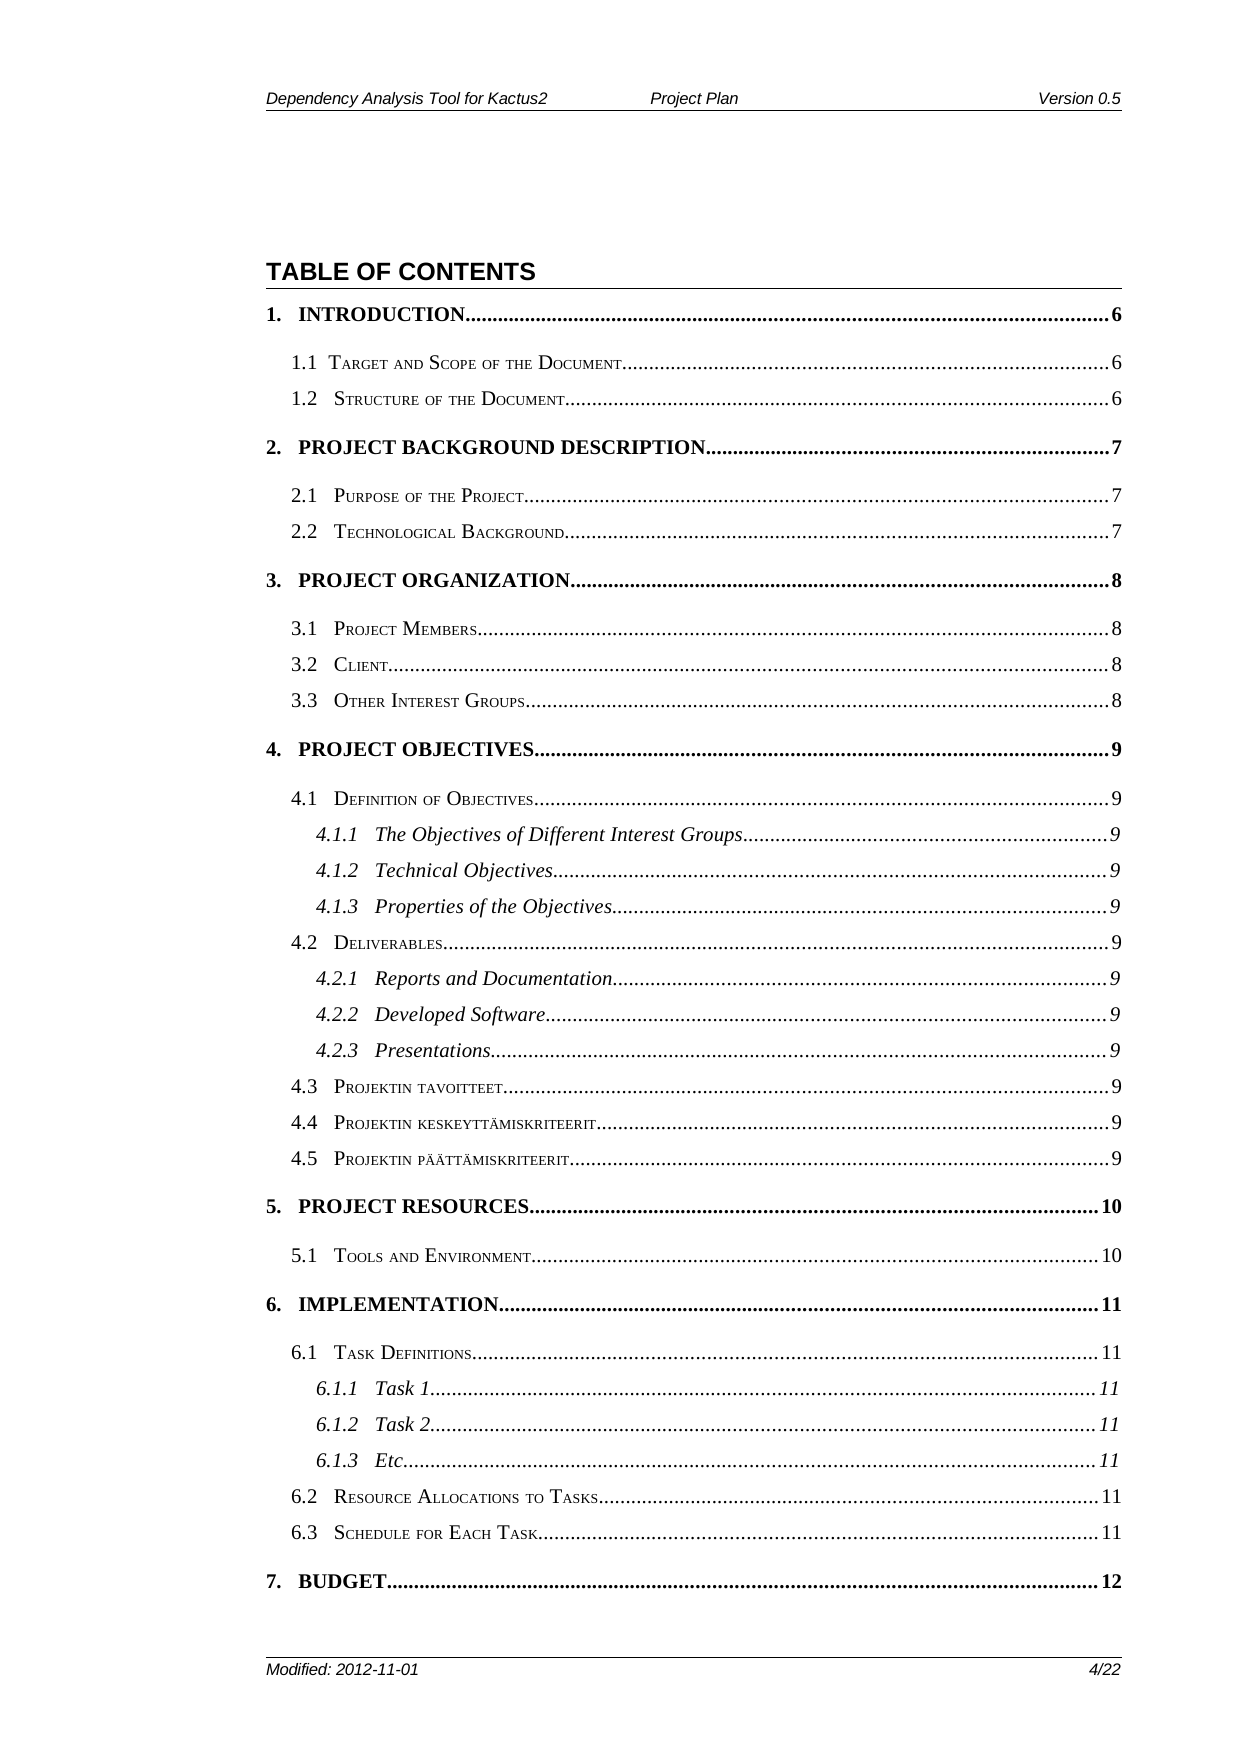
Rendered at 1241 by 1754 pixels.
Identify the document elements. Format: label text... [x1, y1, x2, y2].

text 4.2 Deliverables 9 [291, 929, 1122, 954]
text 6.1.3 Etc. 11 [316, 1448, 1122, 1472]
text 2.2 Technological Background 7 [291, 519, 1122, 543]
list Table of Contents [266, 257, 1122, 288]
text 3. Project Organization 8 [266, 568, 1122, 592]
text 1.2 Structure of the Document 6 [291, 386, 1122, 410]
text 4. Project Objectives 9 [266, 737, 1122, 761]
text 3.1 Project Members 8 [291, 616, 1122, 640]
text 6.3 Schedule for Each Task 11 [291, 1520, 1122, 1544]
text 4.2.2 Developed Software 9 [316, 1002, 1122, 1026]
text 1. Introduction 6 [266, 301, 1122, 326]
text 4.1.3 Properties of the Objectives 9 [316, 893, 1122, 918]
text 4.3 Projektin tavoitteet 9 [291, 1074, 1122, 1098]
text 2.1 Purpose of the Project 7 [291, 483, 1122, 507]
text 4.1.1 The Objectives of Different Interest Groups 9 [316, 821, 1122, 846]
text 3.2 Client 8 [291, 652, 1122, 676]
text 6.1 Task Definitions 11 [291, 1340, 1122, 1364]
text 4.1.2 Technical Objectives 9 [316, 857, 1122, 882]
text 4.5 Projektin päättämiskriteerit 9 [291, 1146, 1122, 1170]
text 6. Implementation 11 [266, 1291, 1122, 1316]
text 4.2.3 Presentations 9 [316, 1038, 1122, 1062]
text 4.2.1 Reports and Documentation 9 [316, 966, 1122, 990]
text 7. Budget 12 [266, 1569, 1122, 1593]
text 2. Project Background Description 7 [266, 434, 1122, 459]
text 6.2 Resource Allocations to Tasks 11 [291, 1484, 1122, 1508]
text 3.3 Other Interest Groups 8 [291, 688, 1122, 712]
text 5.1 Tools and Environment 10 [291, 1243, 1122, 1267]
text 6.1.1 Task 1 11 [316, 1376, 1122, 1400]
text 5. Project Resources 10 [266, 1194, 1122, 1218]
text 1.1 Target and Scope of the Document 6 [291, 350, 1122, 374]
text 6.1.2 Task 2 11 [316, 1412, 1122, 1436]
text 4.4 Projektin keskeyttämiskriteerit 9 [291, 1110, 1122, 1134]
text 4.1 Definition of Objectives 9 [291, 785, 1122, 809]
